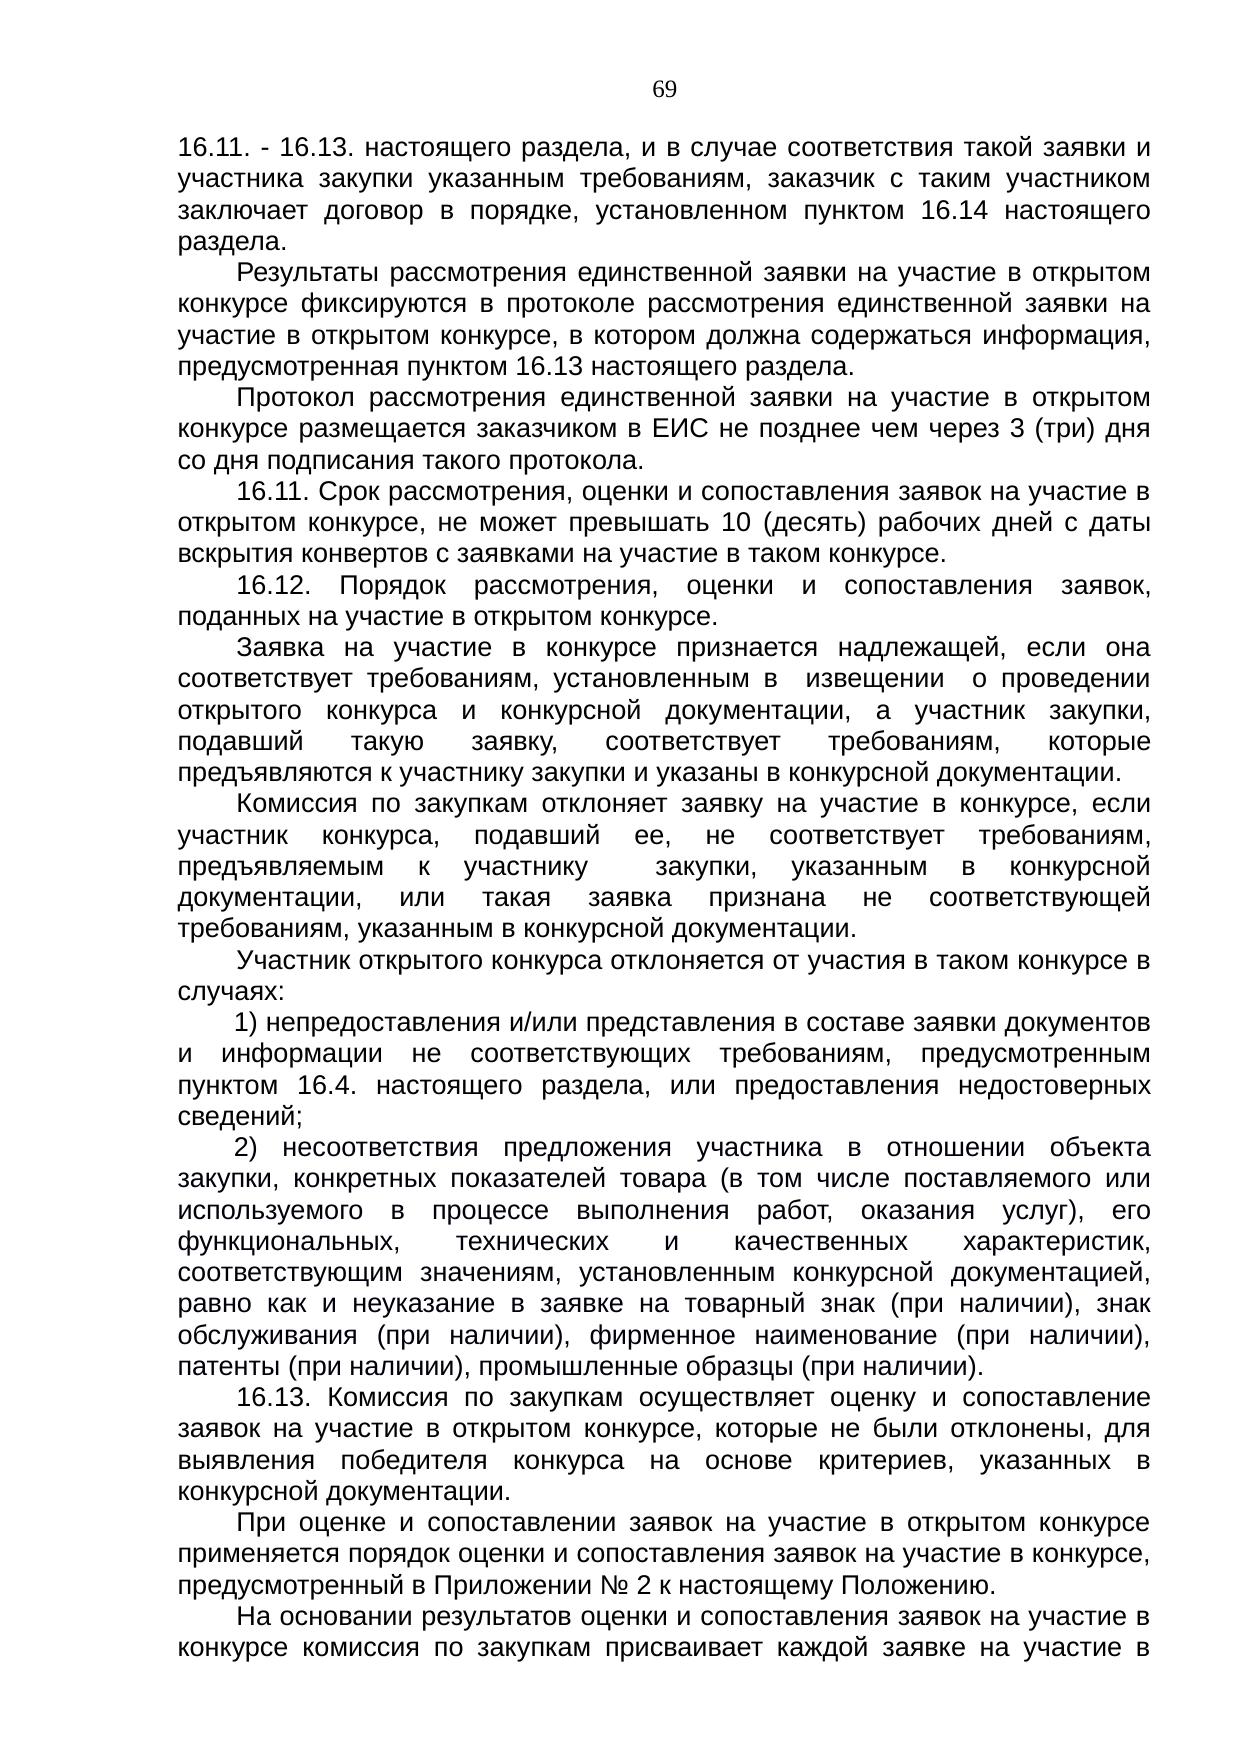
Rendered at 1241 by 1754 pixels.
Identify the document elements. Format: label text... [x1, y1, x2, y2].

text 16.13. Комиссия по закупкам осуществляет оценку и сопоставление заявок на участие в открытом конкурсе, которые не были отклонены, для выявления победителя конкурса на основе критериев, указанных в конкурсной документации. [177, 1381, 1152, 1506]
text 1) непредоставления и/или представления в составе заявки документов и информации не соответствующих требованиям, предусмотренным пунктом 16.4. настоящего раздела, или предоставления недостоверных сведений; [177, 1006, 1152, 1131]
text Протокол рассмотрения единственной заявки на участие в открытом конкурсе размещается заказчиком в ЕИС не позднее чем через 3 (три) дня со дня подписания такого протокола. [177, 381, 1152, 475]
text Участник открытого конкурса отклоняется от участия в таком конкурсе в случаях: [177, 944, 1152, 1006]
text Результаты рассмотрения единственной заявки на участие в открытом конкурсе фиксируются в протоколе рассмотрения единственной заявки на участие в открытом конкурсе, в котором должна содержаться информация, предусмотренная пунктом 16.13 настоящего раздела. [177, 256, 1152, 381]
text Заявка на участие в конкурсе признается надлежащей, если она соответствует требованиям, установленным в извещении о проведении открытого конкурса и конкурсной документации, а участник закупки, подавший такую заявку, соответствует требованиям, которые предъявляются к участнику закупки и указаны в конкурсной документации. [177, 631, 1152, 787]
text 16.11. - 16.13. настоящего раздела, и в случае соответствия такой заявки и участника закупки указанным требованиям, заказчик с таким участником заключает договор в порядке, установленном пунктом 16.14 настоящего раздела. [177, 131, 1152, 256]
text 2) несоответствия предложения участника в отношении объекта закупки, конкретных показателей товара (в том числе поставляемого или используемого в процессе выполнения работ, оказания услуг), его функциональных, технических и качественных характеристик, соответствующим значениям, установленным конкурсной документацией, равно как и неуказание в заявке на товарный знак (при наличии), знак обслуживания (при наличии), фирменное наименование (при наличии), патенты (при наличии), промышленные образцы (при наличии). [177, 1131, 1152, 1381]
text Комиссия по закупкам отклоняет заявку на участие в конкурсе, если участник конкурса, подавший ее, не соответствует требованиям, предъявляемым к участнику закупки, указанным в конкурсной документации, или такая заявка признана не соответствующей требованиям, указанным в конкурсной документации. [177, 787, 1152, 944]
text 16.12. Порядок рассмотрения, оценки и сопоставления заявок, поданных на участие в открытом конкурсе. [177, 569, 1152, 631]
text На основании результатов оценки и сопоставления заявок на участие в конкурсе комиссия по закупкам присваивает каждой заявке на участие в [177, 1600, 1152, 1662]
text При оценке и сопоставлении заявок на участие в открытом конкурсе применяется порядок оценки и сопоставления заявок на участие в конкурсе, предусмотренный в Приложении № 2 к настоящему Положению. [177, 1506, 1152, 1600]
text 16.11. Срок рассмотрения, оценки и сопоставления заявок на участие в открытом конкурсе, не может превышать 10 (десять) рабочих дней с даты вскрытия конвертов с заявками на участие в таком конкурсе. [177, 475, 1152, 569]
